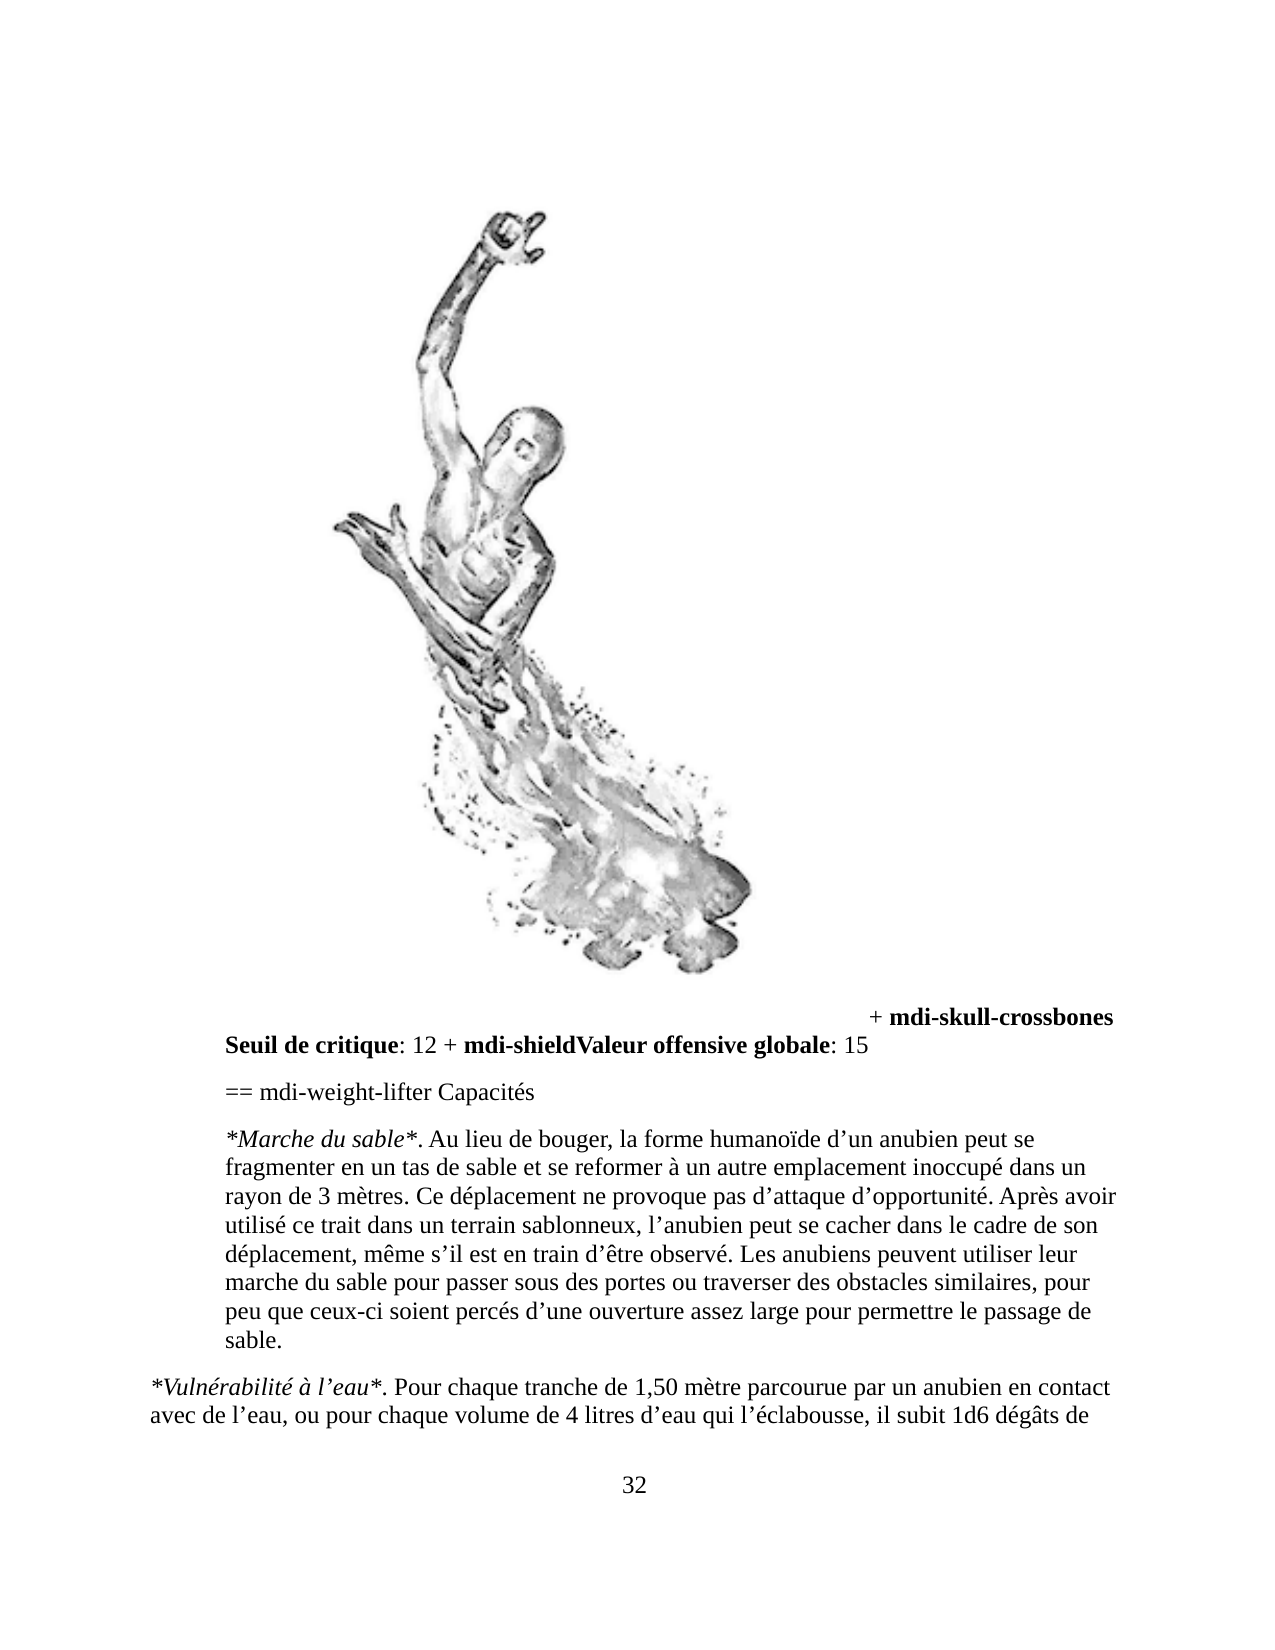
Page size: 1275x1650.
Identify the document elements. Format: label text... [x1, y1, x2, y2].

list == mdi-weight-lifter Capacités [187, 1077, 1125, 1106]
picture [237, 150, 863, 1025]
text *Vulnérabilité à l’eau*. Pour chaque tranche de 1,50 mètre parcourue par un anubien en contact avec de l’eau, ou pour chaque volume de 4 litres d’eau qui l’éclabousse, il subit 1d6 dégâts de [150, 1372, 1125, 1429]
list + mdi-skull-crossbones Seuil de critique: 12 + mdi-shieldValeur offensive globale: 15 [187, 150, 1125, 1059]
list *Marche du sable*. Au lieu de bouger, la forme humanoïde d’un anubien peut se fragmenter en un tas de sable et se reformer à un autre emplacement inoccupé dans un rayon de 3 mètres. Ce déplacement ne provoque pas d’attaque d’opportunité. Après avoir utilisé ce trait dans un terrain sablonneux, l’anubien peut se cacher dans le cadre de son déplacement, même s’il est en train d’être observé. Les anubiens peuvent utiliser leur marche du sable pour passer sous des portes ou traverser des obstacles similaires, pour peu que ceux-ci soient percés d’une ouverture assez large pour permettre le passage de sable. [187, 1124, 1125, 1354]
